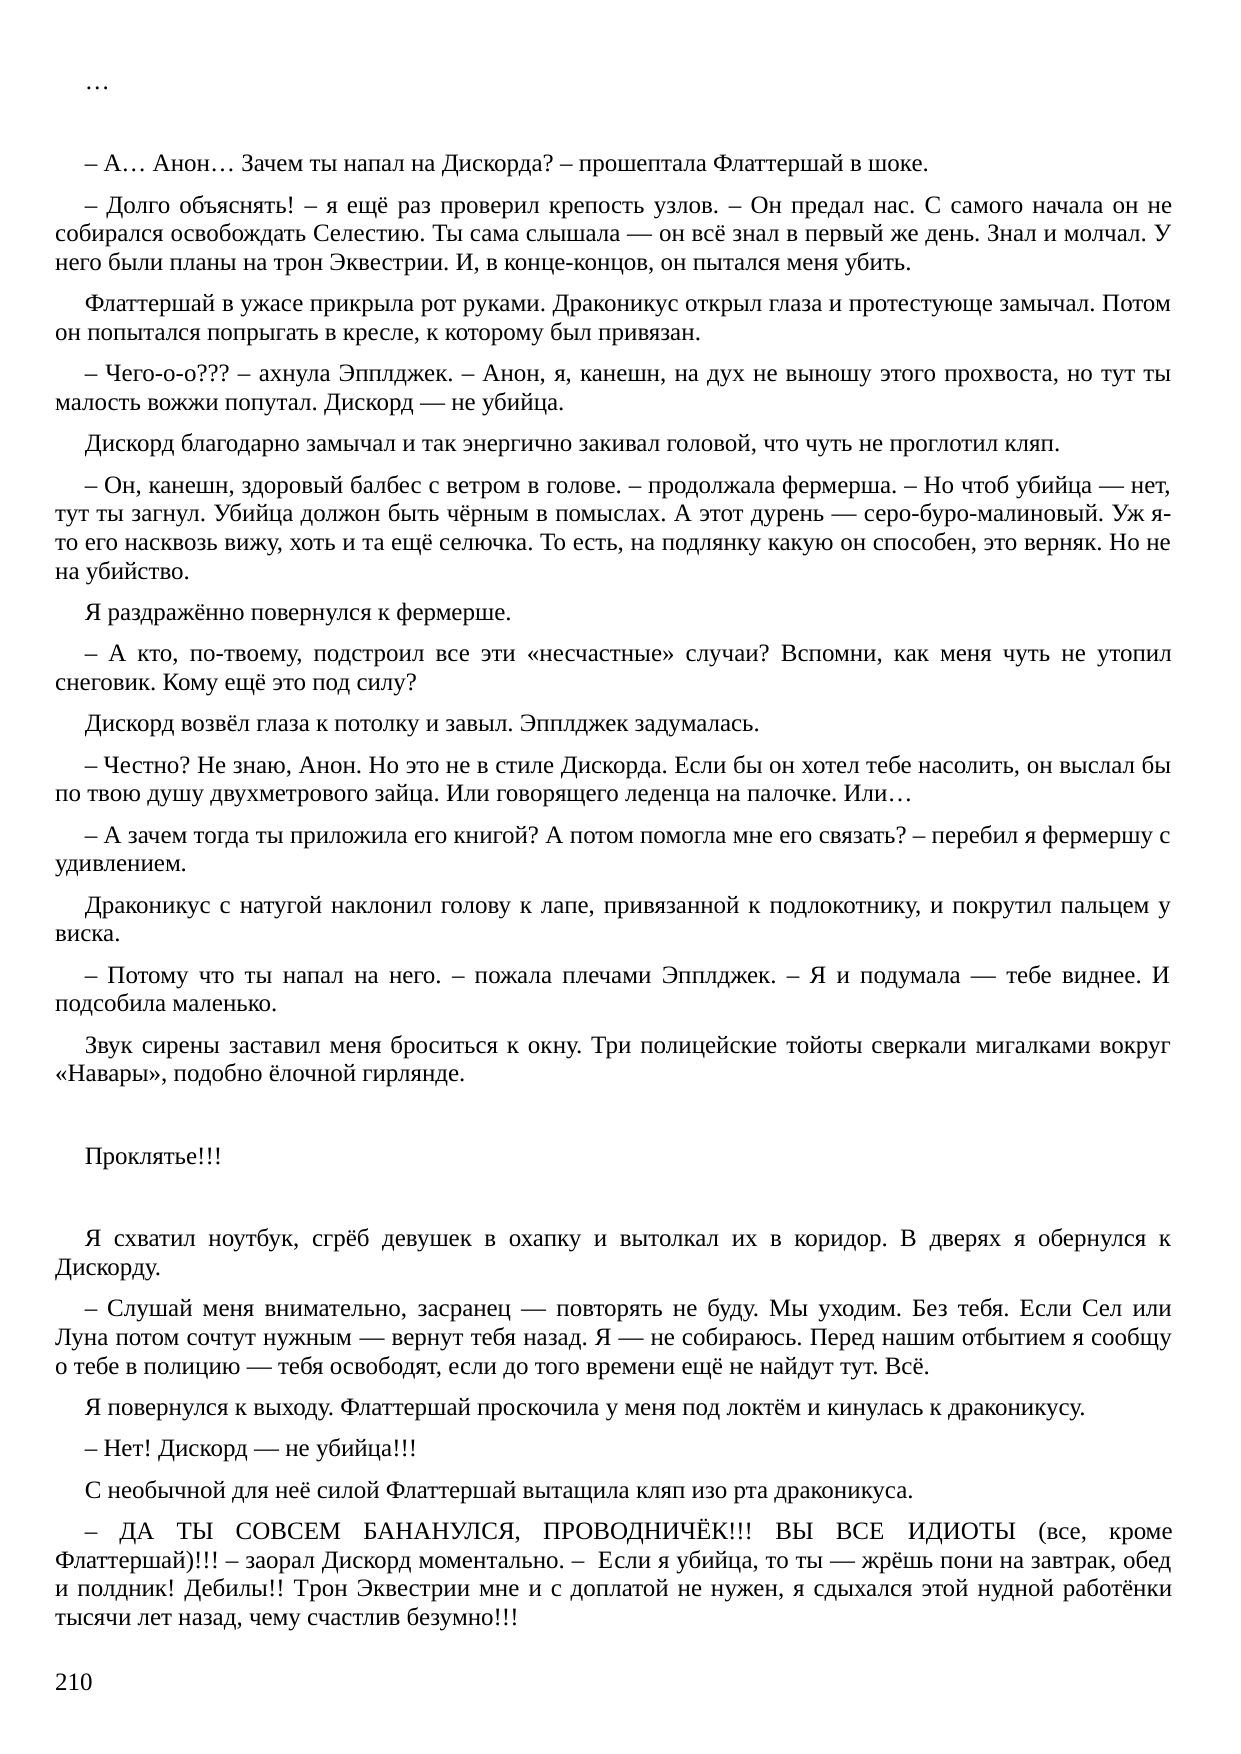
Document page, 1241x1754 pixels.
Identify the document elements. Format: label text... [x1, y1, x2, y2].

text – Честно? Не знаю, Анон. Но это не в стиле Дискорда. Если бы он хотел тебе насолить, он выслал бы по твою душу двухметрового зайца. Или говорящего леденца на палочке. Или… [55, 750, 1173, 807]
text – Чего-о-о??? – ахнула Эпплджек. – Анон, я, канешн, на дух не выношу этого прохвоста, но тут ты малость вожжи попутал. Дискорд — не убийца. [55, 358, 1173, 416]
text Проклятье!!! [55, 1141, 1173, 1170]
text – А зачем тогда ты приложила его книгой? А потом помогла мне его связать? – перебил я фермершу с удивлением. [55, 820, 1173, 877]
text – А… Анон… Зачем ты напал на Дискорда? – прошептала Флаттершай в шоке. [55, 148, 1173, 177]
text Драконикус с натугой наклонил голову к лапе, привязанной к подлокотнику, и покрутил пальцем у виска. [55, 890, 1173, 947]
text Флаттершай в ужасе прикрыла рот руками. Драконикус открыл глаза и протестующе замычал. Потом он попытался попрыгать в кресле, к которому был привязан. [55, 288, 1173, 346]
text – Долго объяснять! – я ещё раз проверил крепость узлов. – Он предал нас. С самого начала он не собирался освобождать Селестию. Ты сама слышала — он всё знал в первый же день. Знал и молчал. У него были планы на трон Эквестрии. И, в конце-концов, он пытался меня убить. [55, 190, 1173, 276]
text – Он, канешн, здоровый балбес с ветром в голове. – продолжала фермерша. – Но чтоб убийца — нет, тут ты загнул. Убийца должон быть чёрным в помыслах. А этот дурень — серо-буро-малиновый. Уж я-то его насквозь вижу, хоть и та ещё селючка. То есть, на подлянку какую он способен, это верняк. Но не на убийство. [55, 470, 1173, 585]
text Дискорд благодарно замычал и так энергично закивал головой, что чуть не проглотил кляп. [55, 428, 1173, 457]
text Я повернулся к выходу. Флаттершай проскочила у меня под локтём и кинулась к драконикусу. [55, 1392, 1173, 1421]
text Я схватил ноутбук, сгрёб девушек в охапку и вытолкал их в коридор. В дверях я обернулся к Дискорду. [55, 1223, 1173, 1281]
text Дискорд возвёл глаза к потолку и завыл. Эпплджек задумалась. [55, 708, 1173, 737]
text – Нет! Дискорд — не убийца!!! [55, 1433, 1173, 1462]
text Звук сирены заставил меня броситься к окну. Три полицейские тойоты сверкали мигалками вокруг «Навары», подобно ёлочной гирлянде. [55, 1030, 1173, 1087]
text – Потому что ты напал на него. – пожала плечами Эпплджек. – Я и подумала — тебе виднее. И подсобила маленько. [55, 960, 1173, 1017]
text С необычной для неё силой Флаттершай вытащила кляп изо рта драконикуса. [55, 1475, 1173, 1503]
text – А кто, по-твоему, подстроил все эти «несчастные» случаи? Вспомни, как меня чуть не утопил снеговик. Кому ещё это под силу? [55, 638, 1173, 696]
text – Слушай меня внимательно, засранец — повторять не буду. Мы уходим. Без тебя. Если Сел или Луна потом сочтут нужным — вернут тебя назад. Я — не собираюсь. Перед нашим отбытием я сообщу о тебе в полицию — тебя освободят, если до того времени ещё не найдут тут. Всё. [55, 1293, 1173, 1380]
text … [55, 66, 1173, 95]
text – ДА ТЫ СОВСЕМ БАНАНУЛСЯ, ПРОВОДНИЧЁК!!! ВЫ ВСЕ ИДИОТЫ (все, кроме Флаттершай)!!! – заорал Дискорд моментально. – Если я убийца, то ты — жрёшь пони на завтрак, обед и полдник! Дебилы!! Трон Эквестрии мне и с доплатой не нужен, я сдыхался этой нудной работёнки тысячи лет назад, чему счастлив безумно!!! [55, 1516, 1173, 1631]
text Я раздражённо повернулся к фермерше. [55, 597, 1173, 626]
